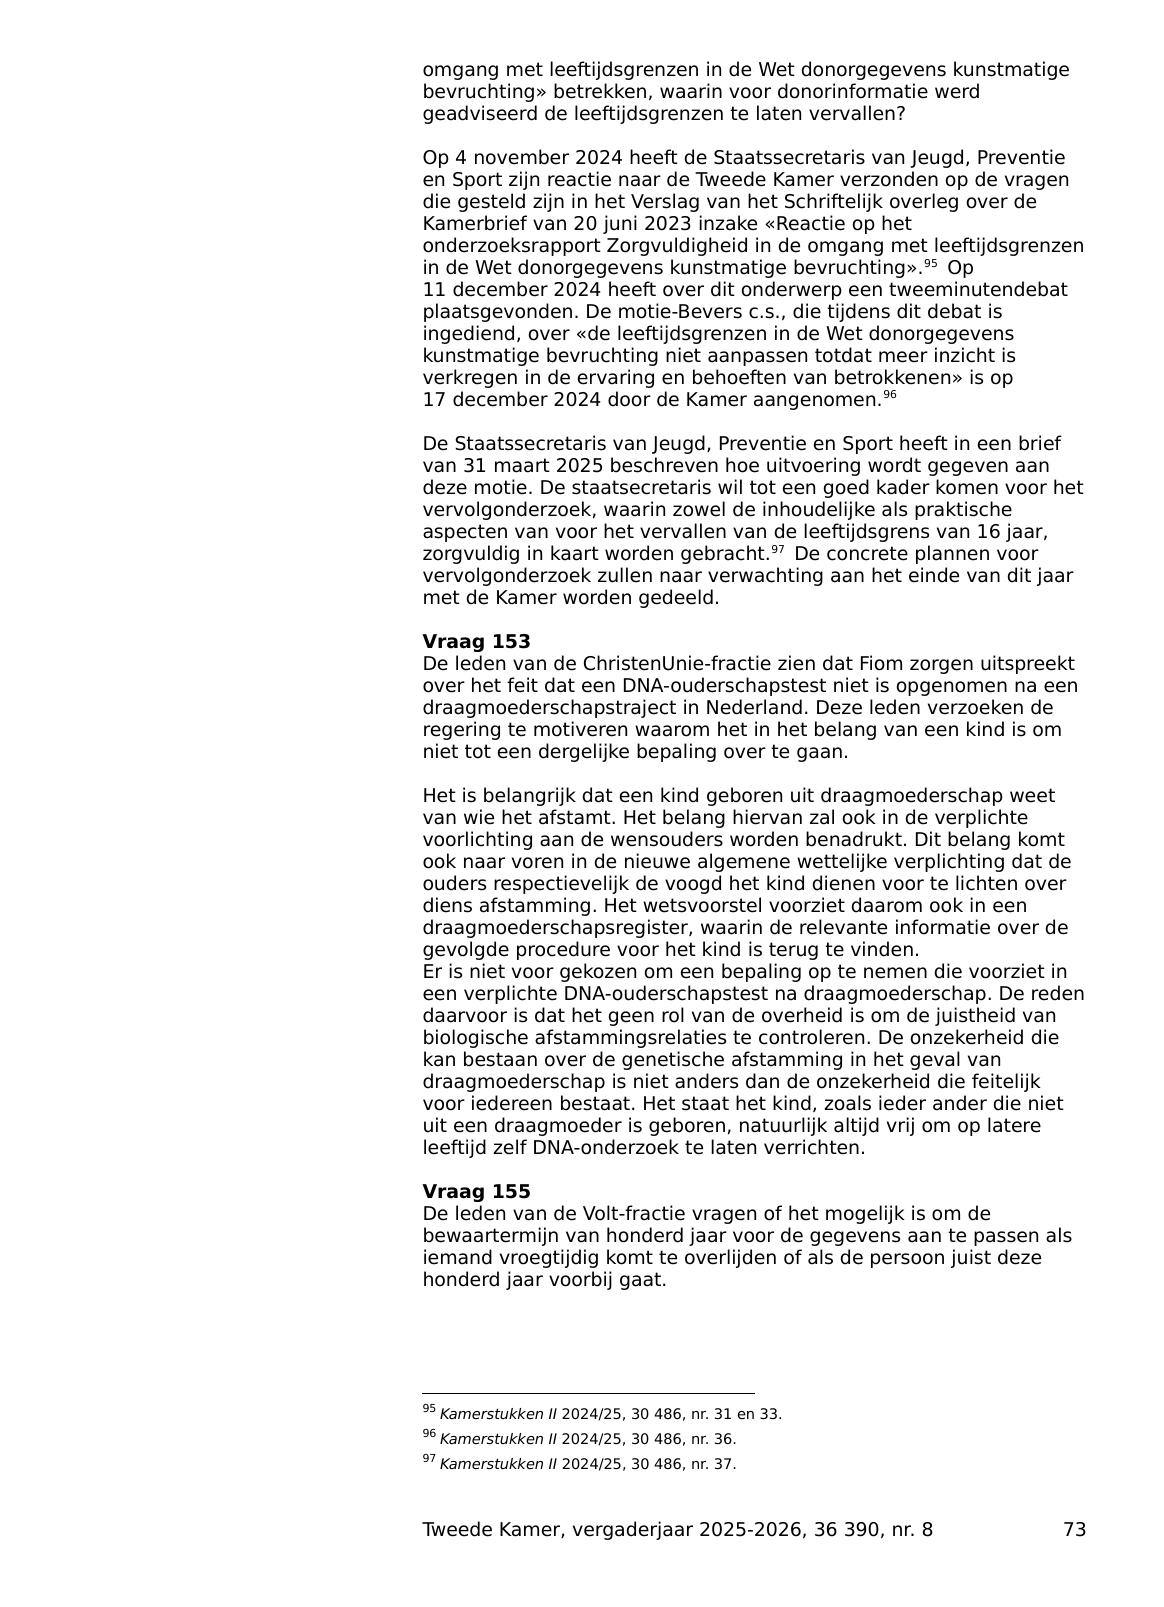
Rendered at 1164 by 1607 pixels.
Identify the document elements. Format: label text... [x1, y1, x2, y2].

text Op 4 november 2024 heeft de Staatssecretaris van Jeugd, Preventie en Sport zijn reactie naar de Tweede Kamer verzonden op de vragen die gesteld zijn in het Verslag van het Schriftelijk overleg over de Kamerbrief van 20 juni 2023 inzake «Reactie op het onderzoeksrapport Zorgvuldigheid in de omgang met leeftijdsgrenzen in de Wet donorgegevens kunstmatige bevruchting». Op 11 december 2024 heeft over dit onderwerp een tweeminutendebat plaatsgevonden. De motie-Bevers c.s., die tijdens dit debat is ingediend, over «de leeftijdsgrenzen in de Wet donorgegevens kunstmatige bevruchting niet aanpassen totdat meer inzicht is verkregen in de ervaring en behoeften van betrokkenen» is op 17 december 2024 door de Kamer aangenomen. [422, 147, 1087, 411]
text Vraag 155 [422, 1181, 1087, 1203]
text Vraag 153 [422, 631, 1087, 653]
text Kamerstukken II 2024/25, 30 486, nr. 36. [422, 1427, 1087, 1449]
text Kamerstukken II 2024/25, 30 486, nr. 31 en 33. [422, 1402, 1087, 1424]
text De Staatssecretaris van Jeugd, Preventie en Sport heeft in een brief van 31 maart 2025 beschreven hoe uitvoering wordt gegeven aan deze motie. De staatsecretaris wil tot een goed kader komen voor het vervolgonderzoek, waarin zowel de inhoudelijke als praktische aspecten van voor het vervallen van de leeftijdsgrens van 16 jaar, zorgvuldig in kaart worden gebracht. De concrete plannen voor vervolgonderzoek zullen naar verwachting aan het einde van dit jaar met de Kamer worden gedeeld. [422, 433, 1087, 609]
text Het is belangrijk dat een kind geboren uit draagmoederschap weet van wie het afstamt. Het belang hiervan zal ook in de verplichte voorlichting aan de wensouders worden benadrukt. Dit belang komt ook naar voren in de nieuwe algemene wettelijke verplichting dat de ouders respectievelijk de voogd het kind dienen voor te lichten over diens afstamming. Het wetsvoorstel voorziet daarom ook in een draagmoederschapsregister, waarin de relevante informatie over de gevolgde procedure voor het kind is terug te vinden. [422, 785, 1087, 961]
text omgang met leeftijdsgrenzen in de Wet donorgegevens kunstmatige bevruchting» betrekken, waarin voor donorinformatie werd geadviseerd de leeftijdsgrenzen te laten vervallen? [422, 59, 1087, 125]
text Er is niet voor gekozen om een bepaling op te nemen die voorziet in een verplichte DNA-ouderschapstest na draagmoederschap. De reden daarvoor is dat het geen rol van de overheid is om de juistheid van biologische afstammingsrelaties te controleren. De onzekerheid die kan bestaan over de genetische afstamming in het geval van draagmoederschap is niet anders dan de onzekerheid die feitelijk voor iedereen bestaat. Het staat het kind, zoals ieder ander die niet uit een draagmoeder is geboren, natuurlijk altijd vrij om op latere leeftijd zelf DNA-onderzoek te laten verrichten. [422, 961, 1087, 1159]
text De leden van de Volt-fractie vragen of het mogelijk is om de bewaartermijn van honderd jaar voor de gegevens aan te passen als iemand vroegtijdig komt te overlijden of als de persoon juist deze honderd jaar voorbij gaat. [422, 1203, 1087, 1291]
text Kamerstukken II 2024/25, 30 486, nr. 37. [422, 1452, 1087, 1474]
text De leden van de ChristenUnie-fractie zien dat Fiom zorgen uitspreekt over het feit dat een DNA-ouderschapstest niet is opgenomen na een draagmoederschapstraject in Nederland. Deze leden verzoeken de regering te motiveren waarom het in het belang van een kind is om niet tot een dergelijke bepaling over te gaan. [422, 653, 1087, 763]
